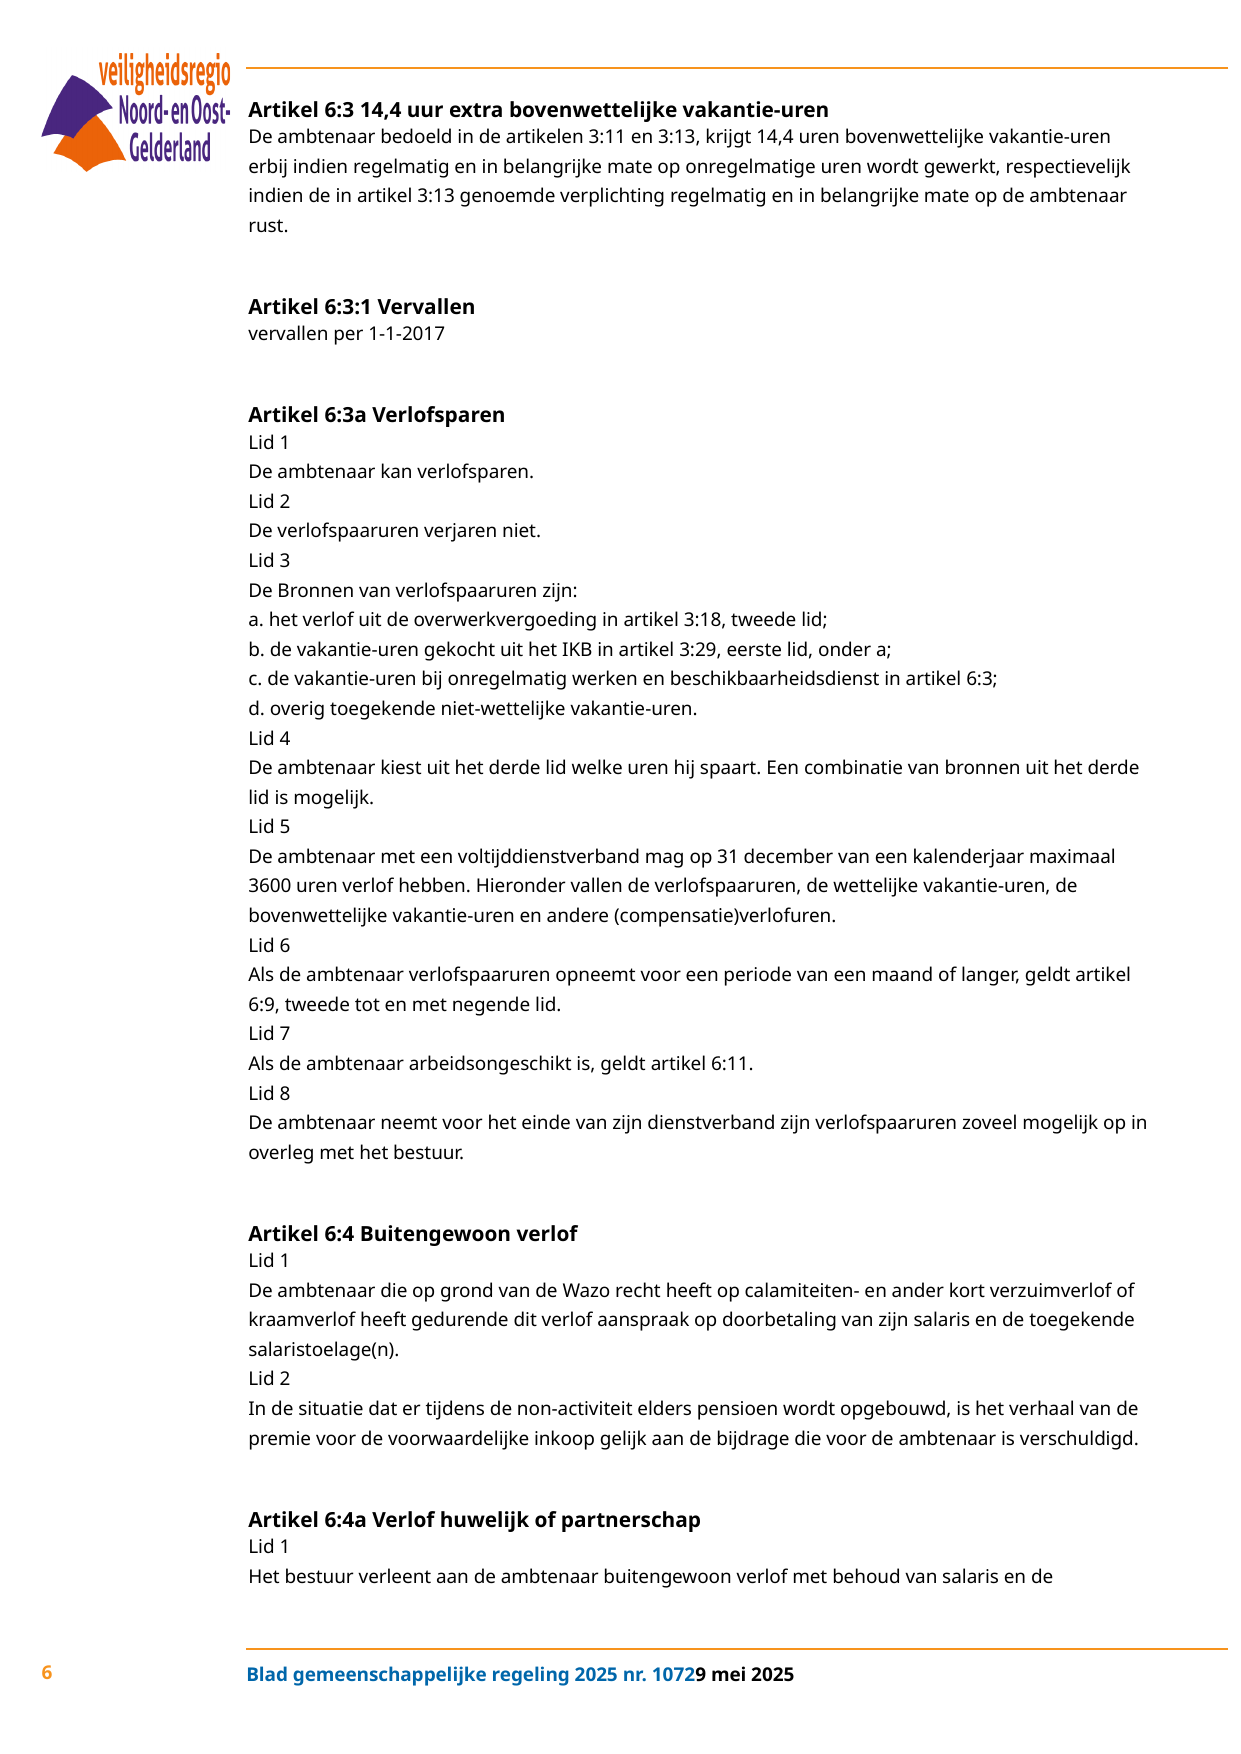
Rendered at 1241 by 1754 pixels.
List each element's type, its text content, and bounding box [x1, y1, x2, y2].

text Lid 7 [248, 1021, 1152, 1046]
text a. het verlof uit de overwerkvergoeding in artikel 3:18, tweede lid; [248, 606, 1152, 632]
text Artikel 6:3a Verlofsparen [248, 400, 1152, 429]
text Lid 1 [248, 429, 1152, 454]
text Lid 5 [248, 813, 1152, 839]
text De ambtenaar kiest uit het derde lid welke uren hij spaart. Een combinatie van bronnen uit het derde lid is mogelijk. [248, 754, 1152, 809]
text Als de ambtenaar arbeidsongeschikt is, geldt artikel 6:11. [248, 1050, 1152, 1076]
text De ambtenaar bedoeld in de artikelen 3:11 en 3:13, krijgt 14,4 uren bovenwettelijke vakantie-uren erbij indien regelmatig en in belangrijke mate op onregelmatige uren wordt gewerkt, respectievelijk indien de in artikel 3:13 genoemde verplichting regelmatig en in belangrijke mate op de ambtenaar rust. [248, 123, 1152, 238]
text Artikel 6:3 14,4 uur extra bovenwettelijke vakantie-uren [248, 95, 1152, 123]
text Artikel 6:4a Verlof huwelijk of partnerschap [248, 1505, 1152, 1533]
text c. de vakantie-uren bij onregelmatig werken en beschikbaarheidsdienst in artikel 6:3; [248, 666, 1152, 691]
text Lid 3 [248, 547, 1152, 573]
text Als de ambtenaar verlofspaaruren opneemt voor een periode van een maand of langer, geldt artikel 6:9, tweede tot en met negende lid. [248, 961, 1152, 1017]
text De ambtenaar die op grond van de Wazo recht heeft op calamiteiten- en ander kort verzuimverlof of kraamverlof heeft gedurende dit verlof aanspraak op doorbetaling van zijn salaris en de toegekende salaristoelage(n). [248, 1277, 1152, 1362]
text Het bestuur verleent aan de ambtenaar buitengewoon verlof met behoud van salaris en de [248, 1563, 1152, 1588]
text Artikel 6:4 Buitengewoon verlof [248, 1219, 1152, 1247]
text Lid 4 [248, 725, 1152, 750]
text vervallen per 1-1-2017 [248, 320, 1152, 346]
text De Bronnen van verlofspaaruren zijn: [248, 577, 1152, 602]
picture [41, 47, 231, 172]
text De ambtenaar kan verlofsparen. [248, 458, 1152, 484]
text Lid 2 [248, 488, 1152, 514]
text Lid 2 [248, 1366, 1152, 1391]
text Lid 8 [248, 1080, 1152, 1105]
text d. overig toegekende niet-wettelijke vakantie-uren. [248, 695, 1152, 721]
text Artikel 6:3:1 Vervallen [248, 292, 1152, 320]
text b. de vakantie-uren gekocht uit het IKB in artikel 3:29, eerste lid, onder a; [248, 636, 1152, 662]
text De ambtenaar met een voltijddienstverband mag op 31 december van een kalenderjaar maximaal 3600 uren verlof hebben. Hieronder vallen de verlofspaaruren, de wettelijke vakantie-uren, de bovenwettelijke vakantie-uren en andere (compensatie)verlofuren. [248, 843, 1152, 928]
text De verlofspaaruren verjaren niet. [248, 518, 1152, 543]
text In de situatie dat er tijdens de non-activiteit elders pensioen wordt opgebouwd, is het verhaal van de premie voor de voorwaardelijke inkoop gelijk aan de bijdrage die voor de ambtenaar is verschuldigd. [248, 1395, 1152, 1451]
text Lid 6 [248, 932, 1152, 957]
text De ambtenaar neemt voor het einde van zijn dienstverband zijn verlofspaaruren zoveel mogelijk op in overleg met het bestuur. [248, 1109, 1152, 1164]
text Lid 1 [248, 1247, 1152, 1273]
text Lid 1 [248, 1533, 1152, 1559]
